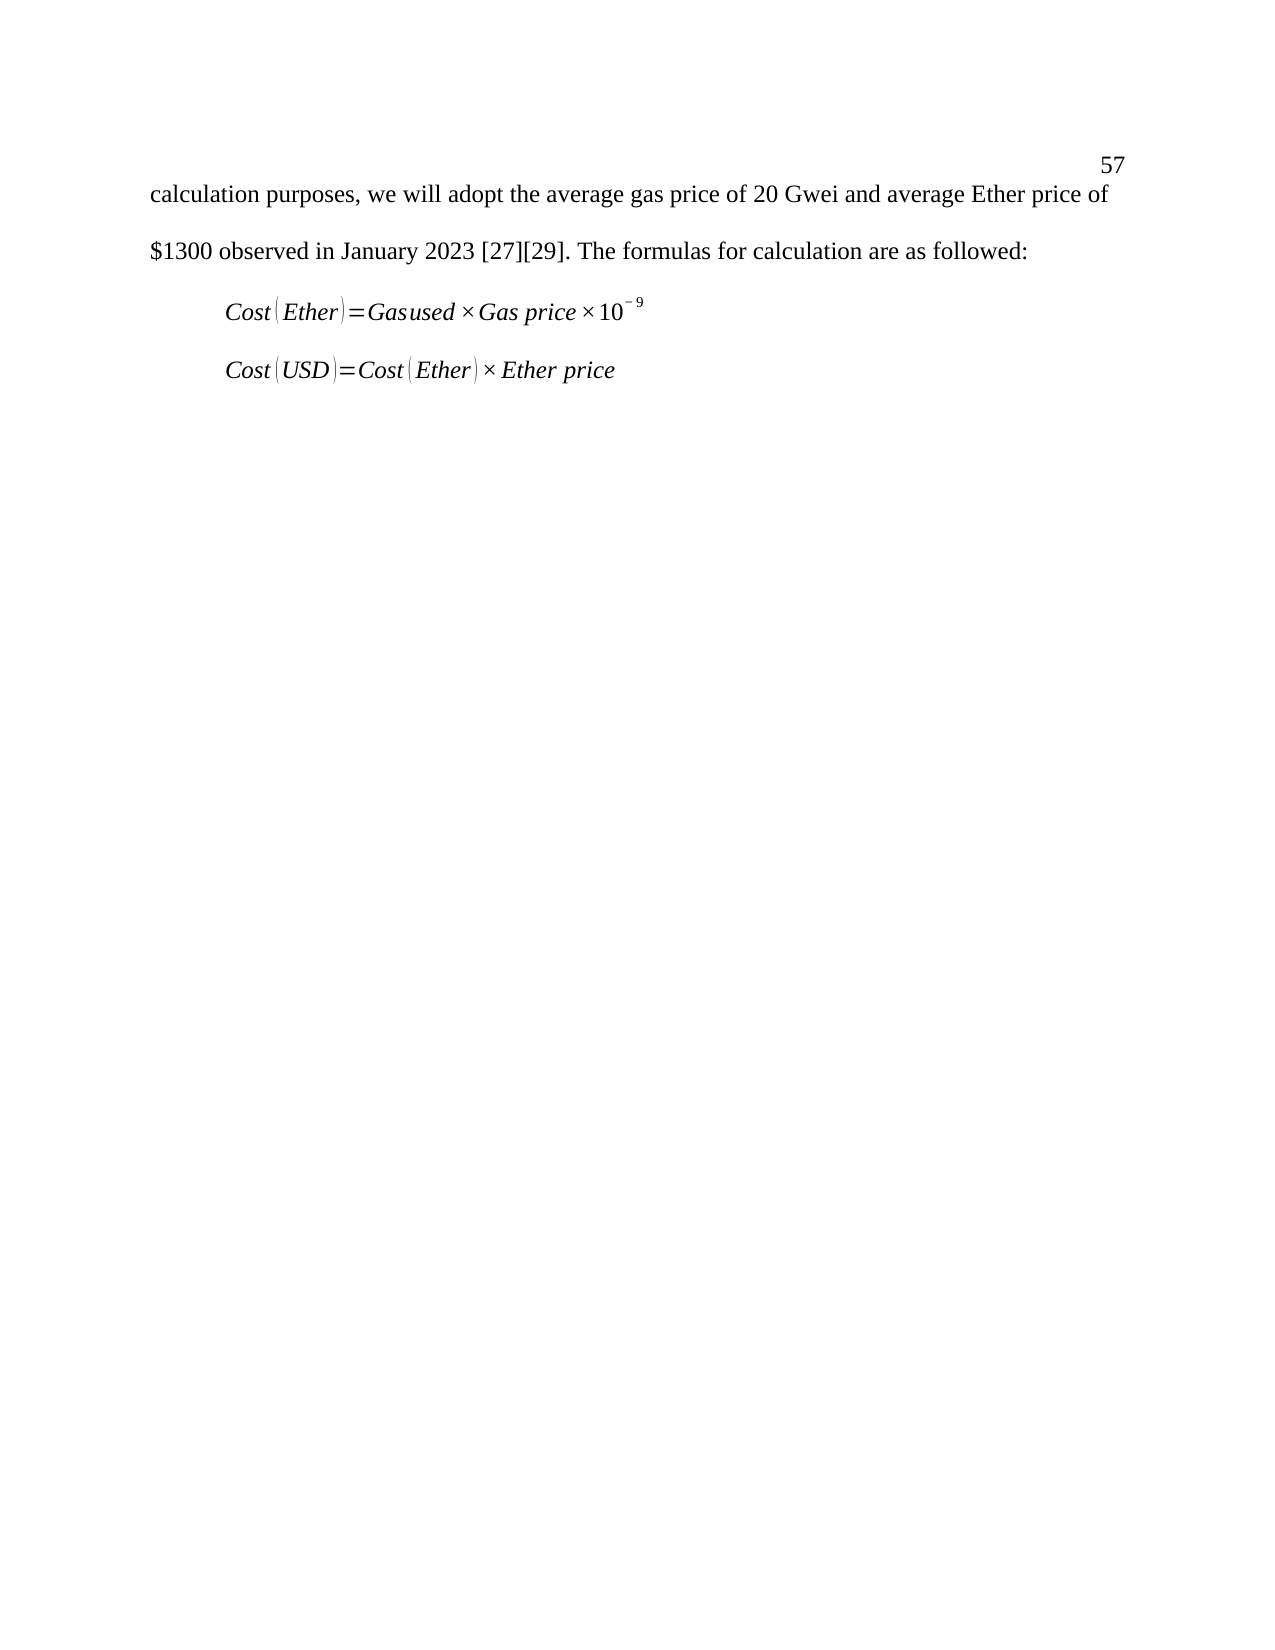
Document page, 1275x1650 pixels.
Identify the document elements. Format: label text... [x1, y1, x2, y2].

text calculation purposes, we will adopt the average gas price of 20 Gwei and average Ether price of $1300 observed in January 2023 [27][29]. The formulas for calculation are as followed: [150, 179, 1125, 265]
